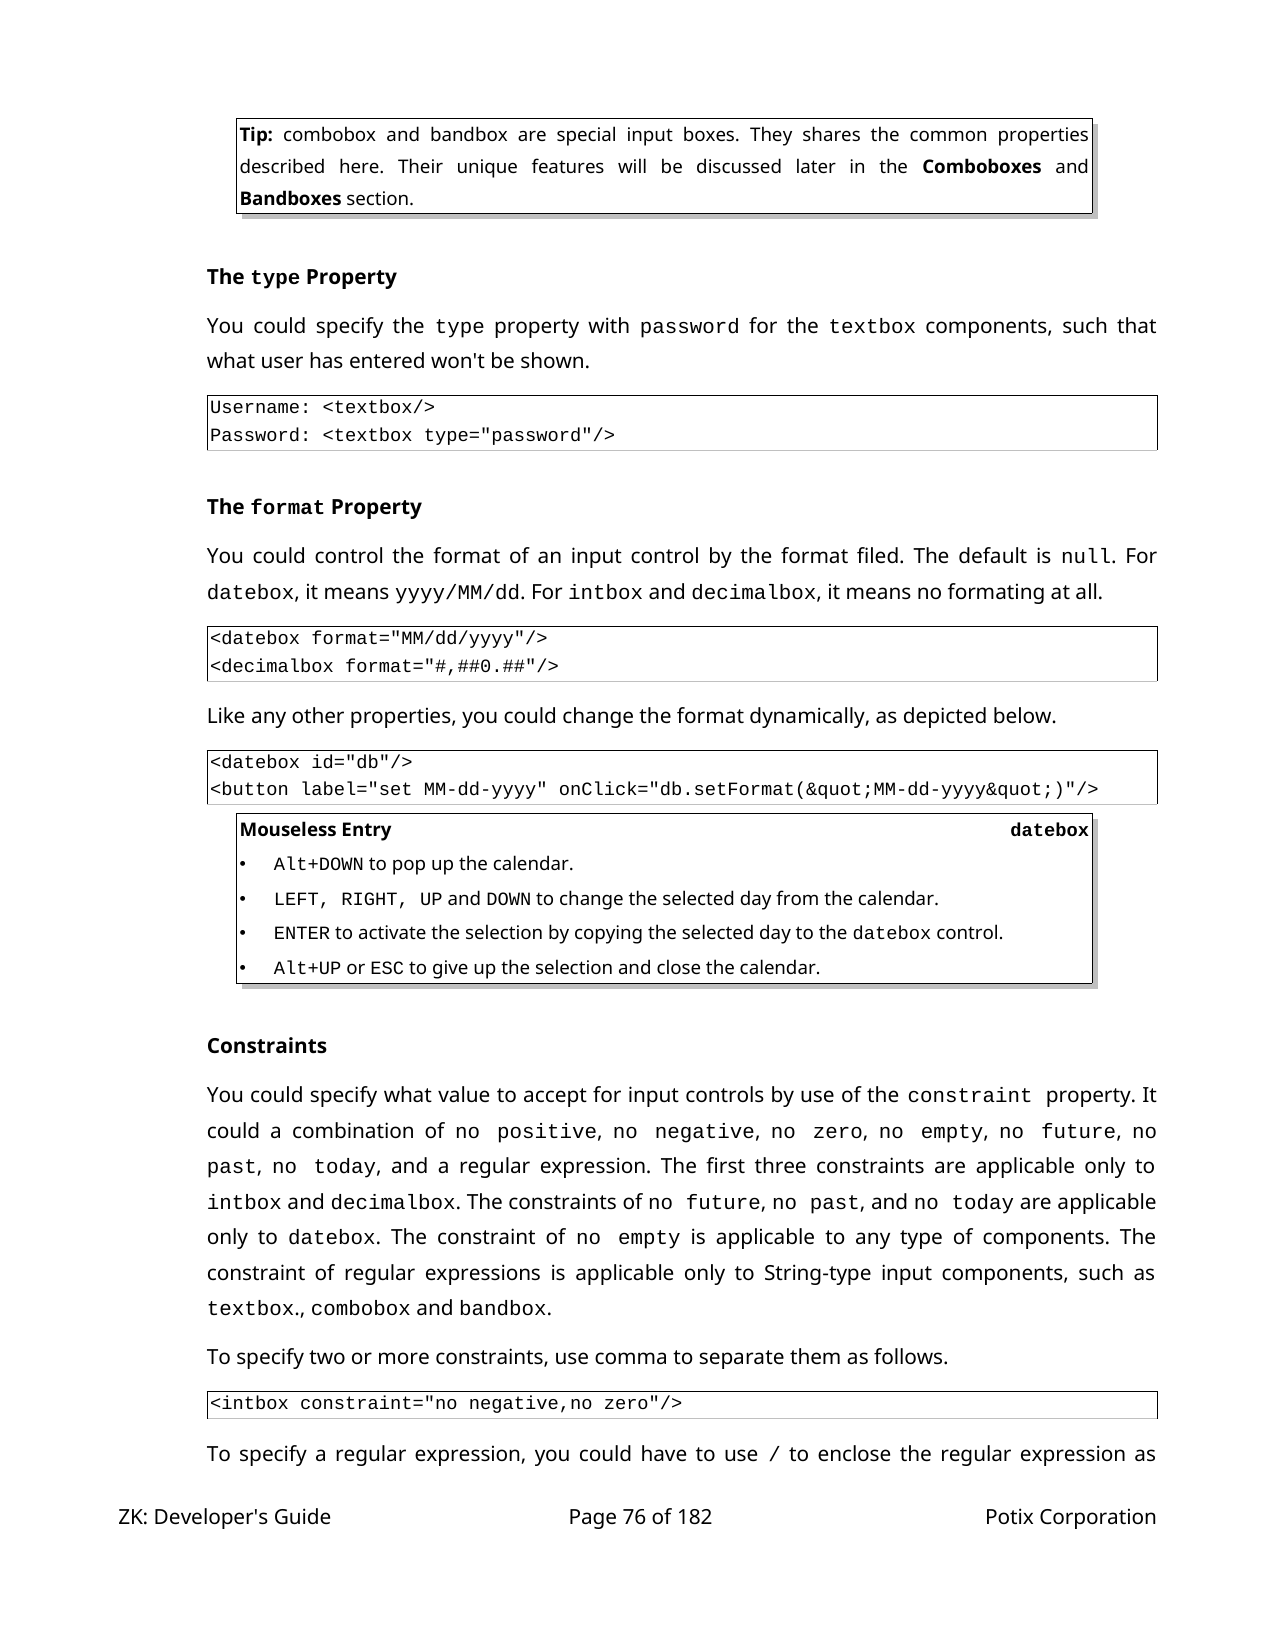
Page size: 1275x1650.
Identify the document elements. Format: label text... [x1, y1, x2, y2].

text To specify a regular expression, you could have to use / to enclose the regular expression as [207, 1439, 1157, 1468]
list Alt+UP or ESC to give up the selection and close the calendar. [237, 951, 1092, 983]
text To specify two or more constraints, use comma to separate them as follows. [207, 1342, 1157, 1371]
text <datebox format="MM/dd/yyyy"/> [208, 627, 1157, 651]
subtitle The format Property [207, 492, 1157, 521]
subtitle The type Property [207, 262, 1157, 290]
text <datebox id="db"/> <button label="set MM-dd-yyyy" onClick="db.setFormat(&quot;MM-dd-yyyy&quot;)"/> [208, 751, 1157, 804]
text You could control the format of an input control by the format filed. The default is null. For datebox, it means yyyy/MM/dd. For intbox and decimalbox, it means no formating at all. [207, 542, 1157, 606]
text Password: <textbox type="password"/> [208, 423, 1157, 450]
text Mouseless Entry datebox [237, 814, 1092, 842]
text Username: <textbox/> [208, 396, 1157, 420]
list Alt+DOWN to pop up the calendar. [237, 847, 1092, 876]
text Like any other properties, you could change the format dynamically, as depicted below. [207, 701, 1157, 729]
list ENTER to activate the selection by copying the selected day to the datebox control. [237, 917, 1092, 945]
text <decimalbox format="#,##0.##"/> [208, 653, 1157, 681]
text Tip: combobox and bandbox are special input boxes. They shares the common properties described here. Their unique features will be discussed later in the Comboboxes and Bandboxes section. [237, 119, 1092, 213]
text You could specify what value to accept for input controls by use of the constraint property. It could a combination of no positive, no negative, no zero, no empty, no future, no past, no today, and a regular expression. The first three constraints are applicable only to intbox and decimalbox. The constraints of no future, no past, and no today are applicable only to datebox. The constraint of no empty is applicable to any type of components. The constraint of regular expressions is applicable only to String-type input components, such as textbox., combobox and bandbox. [207, 1080, 1157, 1322]
text <intbox constraint="no negative,no zero"/> [208, 1392, 1157, 1418]
list LEFT, RIGHT, UP and DOWN to change the selected day from the calendar. [237, 882, 1092, 911]
text You could specify the type property with password for the textbox components, such that what user has entered won't be shown. [207, 311, 1157, 375]
subtitle Constraints [207, 1031, 1157, 1060]
